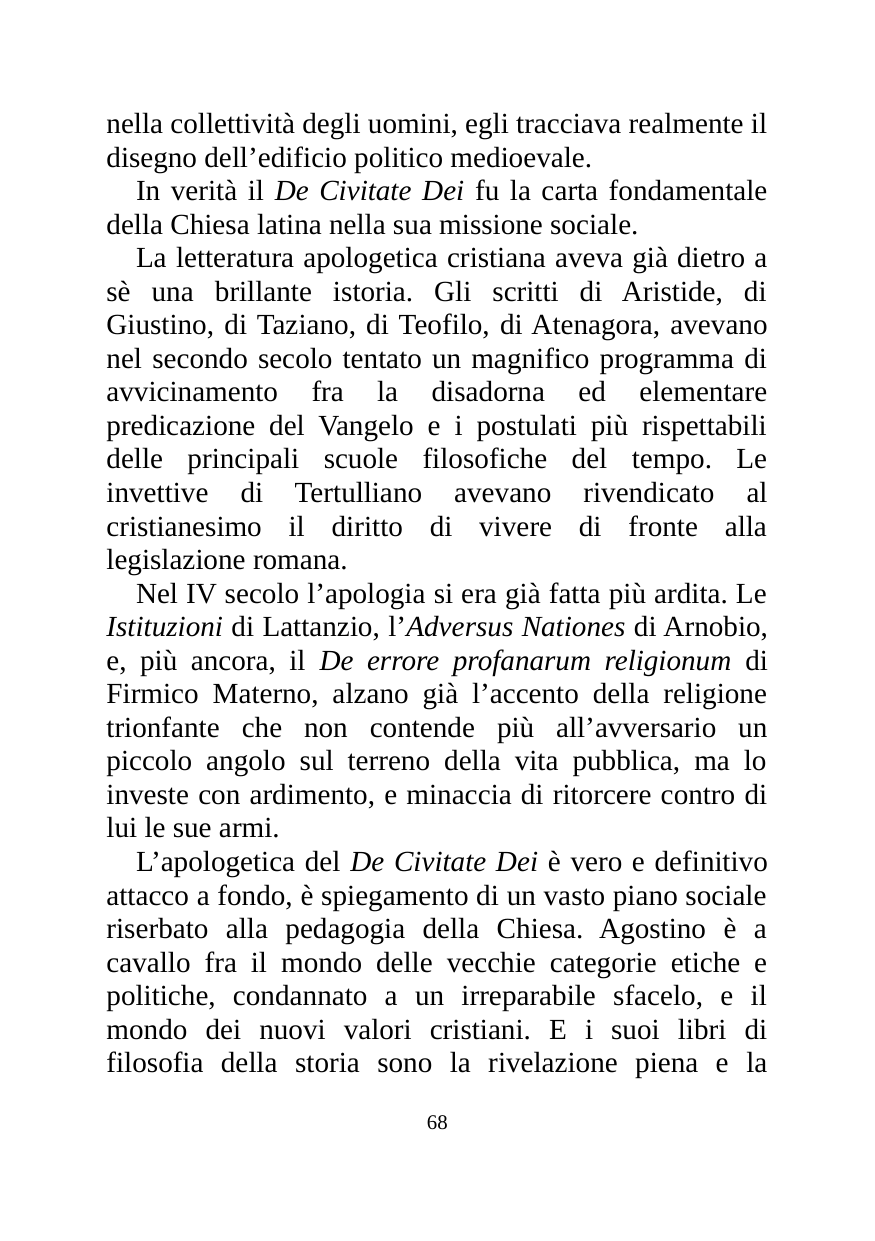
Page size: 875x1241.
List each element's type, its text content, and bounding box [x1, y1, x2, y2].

text Nel IV secolo l’apologia si era già fatta più ardita. Le Istituzioni di Lattanzio, l’Adversus Nationes di Arnobio, e, più ancora, il De errore profanarum religionum di Firmico Materno, alzano già l’accento della religione trionfante che non contende più all’avversario un piccolo angolo sul terreno della vita pubblica, ma lo investe con ardimento, e minaccia di ritorcere contro di lui le sue armi. [106, 576, 768, 844]
text La letteratura apologetica cristiana aveva già dietro a sè una brillante istoria. Gli scritti di Aristide, di Giustino, di Taziano, di Teofilo, di Atenagora, avevano nel secondo secolo tentato un magnifico programma di avvicinamento fra la disadorna ed elementare predicazione del Vangelo e i postulati più rispettabili delle principali scuole filosofiche del tempo. Le invettive di Tertulliano avevano rivendicato al cristianesimo il diritto di vivere di fronte alla legislazione romana. [106, 240, 768, 576]
text nella collettività degli uomini, egli tracciava realmente il disegno dell’edificio politico medioevale. [106, 106, 768, 173]
text In verità il De Civitate Dei fu la carta fondamentale della Chiesa latina nella sua missione sociale. [106, 173, 768, 240]
text L’apologetica del De Civitate Dei è vero e definitivo attacco a fondo, è spiegamento di un vasto piano sociale riserbato alla pedagogia della Chiesa. Agostino è a cavallo fra il mondo delle vecchie categorie etiche e politiche, condannato a un irreparabile sfacelo, e il mondo dei nuovi valori cristiani. E i suoi libri di filosofia della storia sono la rivelazione piena e la [106, 844, 768, 1079]
